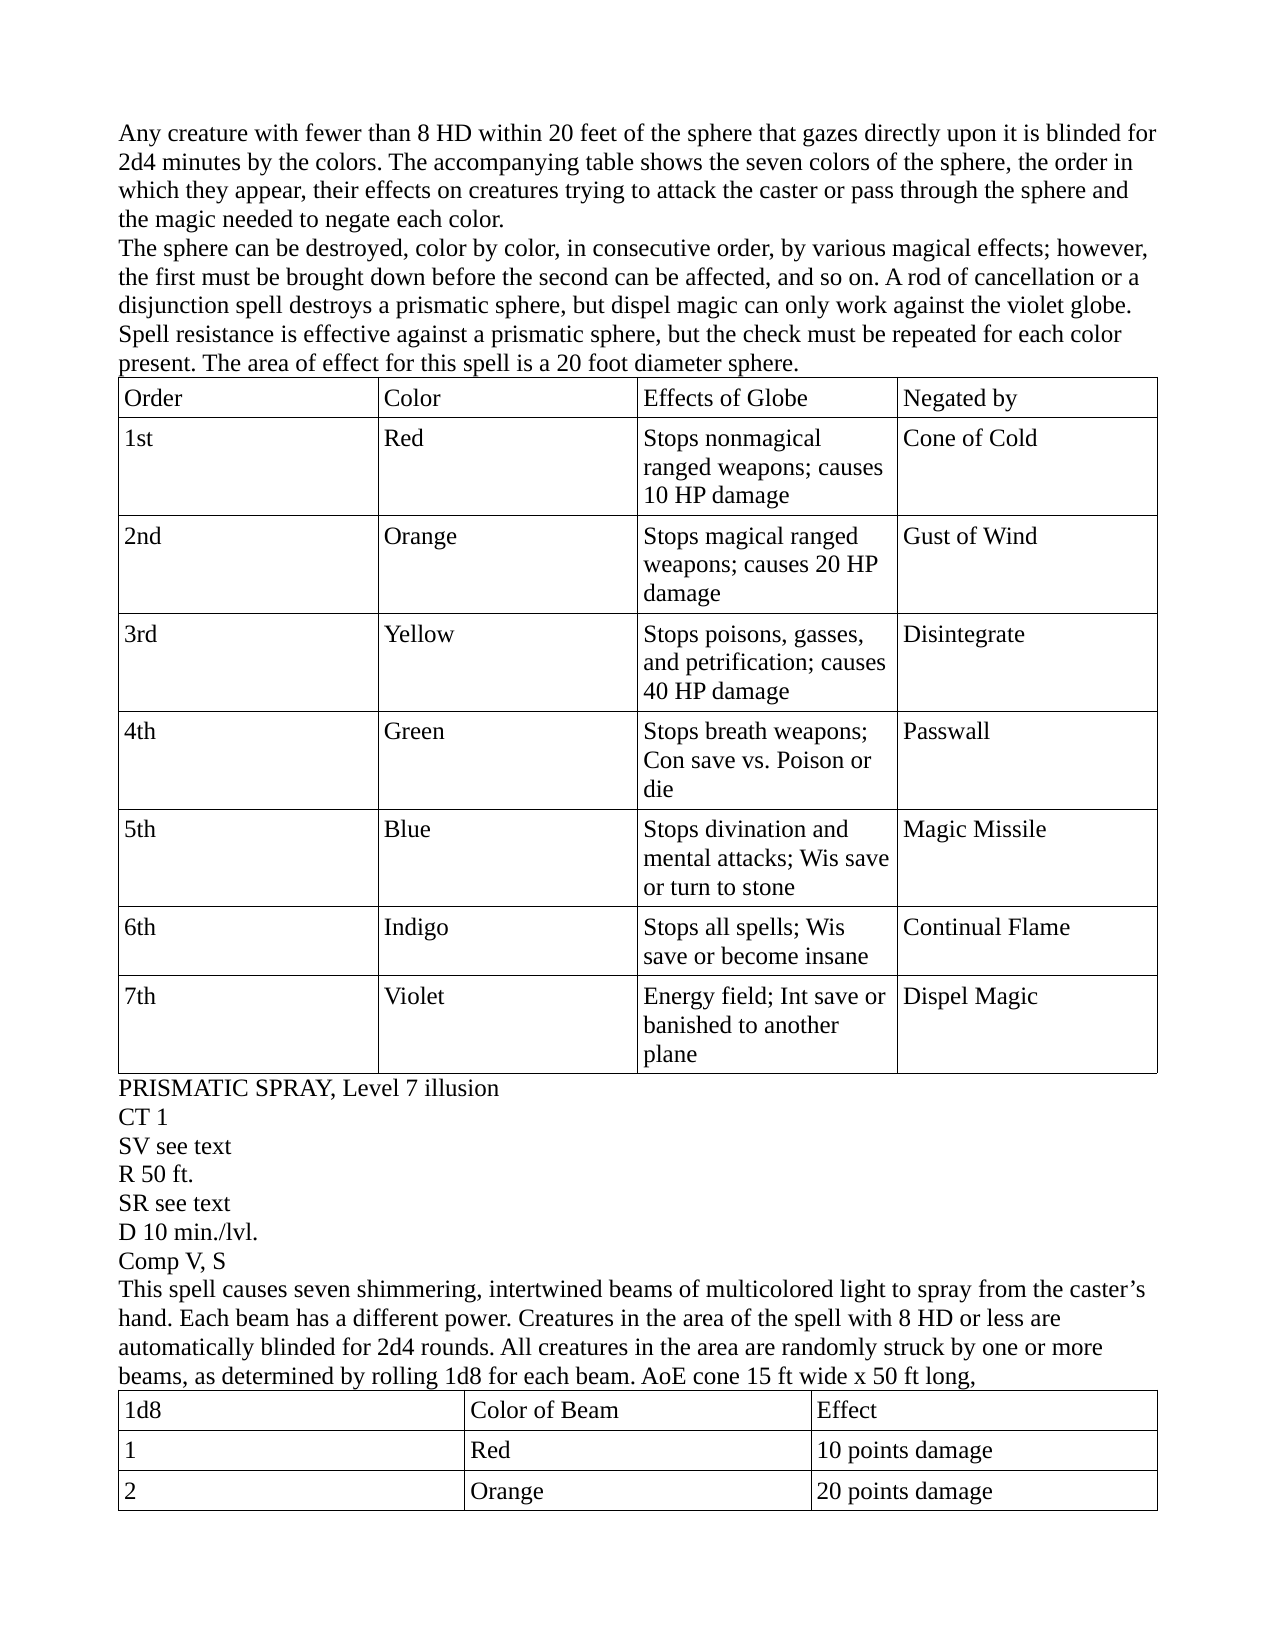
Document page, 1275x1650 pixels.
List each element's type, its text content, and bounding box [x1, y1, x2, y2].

table_cell Gust of Wind [898, 516, 1157, 613]
table_cell 7th [119, 976, 378, 1073]
table_header Order [119, 378, 378, 417]
table_cell Red [379, 418, 637, 515]
text R 50 ft. [118, 1159, 1157, 1188]
text This spell causes seven shimmering, intertwined beams of multicolored light to spray from the caster’s hand. Each beam has a different power. Creatures in the area of the spell with 8 HD or less are automatically blinded for 2d4 rounds. All creatures in the area are randomly struck by one or more beams, as determined by rolling 1d8 for each beam. AoE cone 15 ft wide x 50 ft long, [118, 1274, 1157, 1389]
table_cell Stops divination and mental attacks; Wis save or turn to stone [638, 810, 897, 906]
table_cell 1st [119, 418, 378, 515]
table_cell Passwall [898, 712, 1157, 808]
table_header Effects of Globe [638, 378, 897, 417]
table_header 1d8 [119, 1391, 464, 1430]
text PRISMATIC SPRAY, Level 7 illusion [118, 1074, 1157, 1102]
table_cell Red [465, 1431, 811, 1470]
table_cell Green [379, 712, 637, 808]
table_cell Yellow [379, 614, 637, 711]
table_cell Indigo [379, 907, 637, 975]
table_cell Orange [379, 516, 637, 613]
table_cell Orange [465, 1471, 811, 1510]
table_cell Stops all spells; Wis save or become insane [638, 907, 897, 975]
table_cell Continual Flame [898, 907, 1157, 975]
table_cell Violet [379, 976, 637, 1073]
table_cell Blue [379, 810, 637, 906]
text SR see text [118, 1188, 1157, 1217]
table_cell 2nd [119, 516, 378, 613]
table_cell Disintegrate [898, 614, 1157, 711]
table_cell Dispel Magic [898, 976, 1157, 1073]
table_cell Energy field; Int save or banished to another plane [638, 976, 897, 1073]
table_cell Cone of Cold [898, 418, 1157, 515]
table_cell Magic Missile [898, 810, 1157, 906]
table_cell 1 [119, 1431, 464, 1470]
table_header Color [379, 378, 637, 417]
table_cell 4th [119, 712, 378, 808]
text D 10 min./lvl. [118, 1217, 1157, 1246]
text CT 1 [118, 1102, 1157, 1131]
table_header Color of Beam [465, 1391, 811, 1430]
table_header Negated by [898, 378, 1157, 417]
table_cell 10 points damage [812, 1431, 1157, 1470]
table_header Effect [812, 1391, 1157, 1430]
table_cell 2 [119, 1471, 464, 1510]
text Any creature with fewer than 8 HD within 20 feet of the sphere that gazes directly upon it is blinded for 2d4 minutes by the colors. The accompanying table shows the seven colors of the sphere, the order in which they appear, their effects on creatures trying to attack the caster or pass through the sphere and the magic needed to negate each color. [118, 118, 1157, 233]
text Comp V, S [118, 1246, 1157, 1274]
table_cell 6th [119, 907, 378, 975]
table_cell Stops nonmagical ranged weapons; causes 10 HP damage [638, 418, 897, 515]
table_cell 20 points damage [812, 1471, 1157, 1510]
text The sphere can be destroyed, color by color, in consecutive order, by various magical effects; however, the first must be brought down before the second can be affected, and so on. A rod of cancellation or a disjunction spell destroys a prismatic sphere, but dispel magic can only work against the violet globe. Spell resistance is effective against a prismatic sphere, but the check must be repeated for each color present. The area of effect for this spell is a 20 foot diameter sphere. [118, 233, 1157, 377]
table_cell 5th [119, 810, 378, 906]
table_cell 3rd [119, 614, 378, 711]
table_cell Stops breath weapons; Con save vs. Poison or die [638, 712, 897, 808]
table_cell Stops magical ranged weapons; causes 20 HP damage [638, 516, 897, 613]
table_cell Stops poisons, gasses, and petrification; causes 40 HP damage [638, 614, 897, 711]
text SV see text [118, 1131, 1157, 1159]
